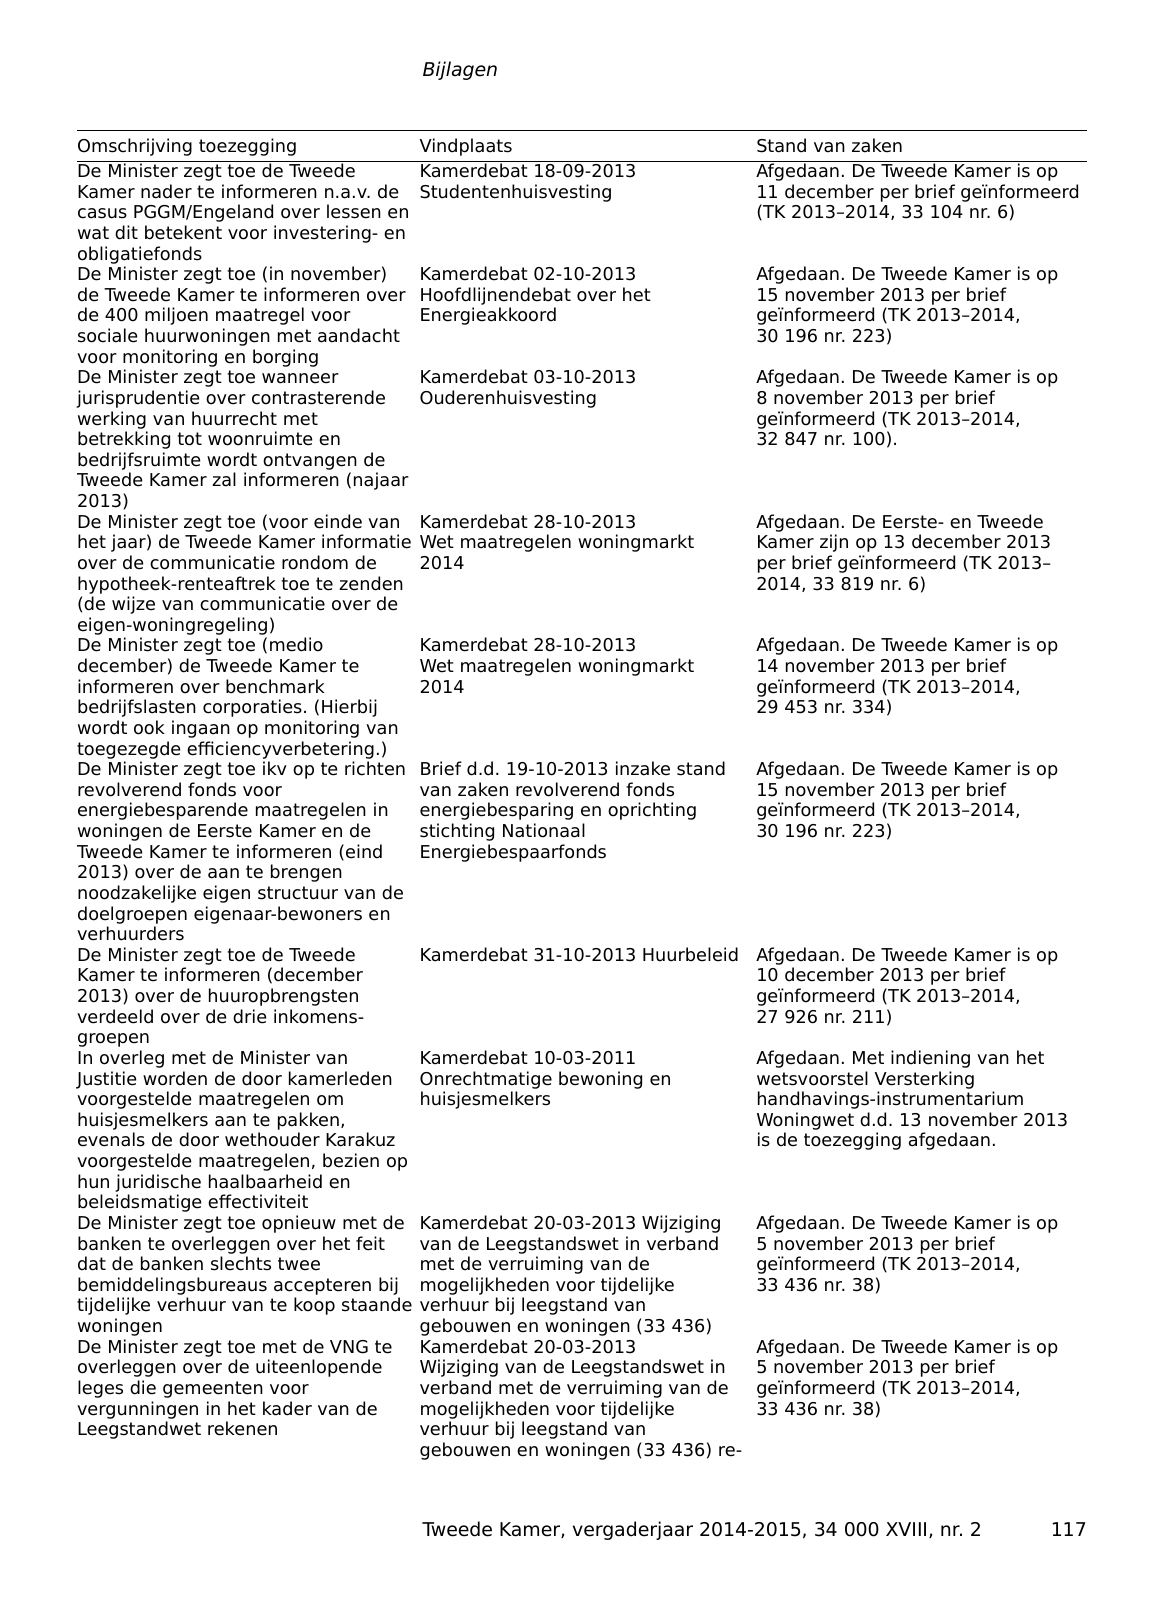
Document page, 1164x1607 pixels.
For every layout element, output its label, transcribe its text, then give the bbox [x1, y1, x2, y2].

table_cell In overleg met de Minister van Justitie worden de door kamerleden voorgestelde maatregelen om huisjesmelkers aan te pakken, evenals de door wethouder Karakuz voorgestelde maatregelen, bezien op hun juridische haalbaarheid en beleidsmatige effectiviteit [77, 1048, 413, 1213]
table_cell Kamerdebat 28-10-2013 Wet maatregelen woningmarkt 2014 [413, 635, 750, 759]
table_cell De Minister zegt toe (medio december) de Tweede Kamer te informeren over benchmark bedrijfslasten corporaties. (Hierbij wordt ook ingaan op monitoring van toegezegde efficiencyverbetering.) [77, 635, 413, 759]
table_cell Afgedaan. De Tweede Kamer is op 11 december per brief geïnformeerd (TK 2013–2014, 33 104 nr. 6) [750, 162, 1087, 264]
table_cell Kamerdebat 10-03-2011 Onrechtmatige bewoning en huisjesmelkers [413, 1048, 750, 1213]
table_cell Afgedaan. De Tweede Kamer is op 15 november 2013 per brief geïnformeerd (TK 2013–2014, 30 196 nr. 223) [750, 759, 1087, 945]
table_header Stand van zaken [750, 131, 1087, 161]
table_cell Afgedaan. De Tweede Kamer is op 5 november 2013 per brief geïnformeerd (TK 2013–2014, 33 436 nr. 38) [750, 1213, 1087, 1337]
table_cell Brief d.d. 19-10-2013 inzake stand van zaken revolverend fonds energiebesparing en oprichting stichting Nationaal Energiebespaarfonds [413, 759, 750, 945]
table_cell De Minister zegt toe wanneer jurisprudentie over contrasterende werking van huurrecht met betrekking tot woonruimte en bedrijfsruimte wordt ontvangen de Tweede Kamer zal informeren (najaar 2013) [77, 367, 413, 512]
table_cell Afgedaan. De Tweede Kamer is op 14 november 2013 per brief geïnformeerd (TK 2013–2014, 29 453 nr. 334) [750, 635, 1087, 759]
table_cell Kamerdebat 28-10-2013 Wet maatregelen woningmarkt 2014 [413, 512, 750, 635]
table_cell De Minister zegt toe de Tweede Kamer te informeren (december 2013) over de huuropbrengsten verdeeld over de drie inkomens-groepen [77, 945, 413, 1048]
table_cell Kamerdebat 18-09-2013 Studentenhuisvesting [413, 162, 750, 264]
table_cell Kamerdebat 02-10-2013 Hoofdlijnendebat over het Energieakkoord [413, 264, 750, 367]
table_cell Kamerdebat 20-03-2013 Wijziging van de Leegstandswet in verband met de verruiming van de mogelijkheden voor tijdelijke verhuur bij leegstand van gebouwen en woningen (33 436) re- [413, 1337, 750, 1460]
table_cell Afgedaan. Met indiening van het wetsvoorstel Versterking handhavings-instrumentarium Woningwet d.d. 13 november 2013 is de toezegging afgedaan. [750, 1048, 1087, 1213]
table_header Omschrijving toezegging [77, 131, 413, 161]
table_cell De Minister zegt toe (in november) de Tweede Kamer te informeren over de 400 miljoen maatregel voor sociale huurwoningen met aandacht voor monitoring en borging [77, 264, 413, 367]
table_cell Afgedaan. De Tweede Kamer is op 10 december 2013 per brief geïnformeerd (TK 2013–2014, 27 926 nr. 211) [750, 945, 1087, 1048]
table_cell De Minister zegt toe opnieuw met de banken te overleggen over het feit dat de banken slechts twee bemiddelingsbureaus accepteren bij tijdelijke verhuur van te koop staande woningen [77, 1213, 413, 1337]
table_cell De Minister zegt toe (voor einde van het jaar) de Tweede Kamer informatie over de communicatie rondom de hypotheek-renteaftrek toe te zenden (de wijze van communicatie over de eigen-woningregeling) [77, 512, 413, 635]
table_header Vindplaats [413, 131, 750, 161]
table_cell De Minister zegt toe met de VNG te overleggen over de uiteenlopende leges die gemeenten voor vergunningen in het kader van de Leegstandwet rekenen [77, 1337, 413, 1460]
table_cell Afgedaan. De Tweede Kamer is op 8 november 2013 per brief geïnformeerd (TK 2013–2014, 32 847 nr. 100). [750, 367, 1087, 512]
table_cell Kamerdebat 03-10-2013 Ouderenhuisvesting [413, 367, 750, 512]
table_cell De Minister zegt toe de Tweede Kamer nader te informeren n.a.v. de casus PGGM/Engeland over lessen en wat dit betekent voor investering- en obligatiefonds [77, 162, 413, 264]
table_cell Afgedaan. De Tweede Kamer is op 15 november 2013 per brief geïnformeerd (TK 2013–2014, 30 196 nr. 223) [750, 264, 1087, 367]
table_cell De Minister zegt toe ikv op te richten revolverend fonds voor energiebesparende maatregelen in woningen de Eerste Kamer en de Tweede Kamer te informeren (eind 2013) over de aan te brengen noodzakelijke eigen structuur van de doelgroepen eigenaar-bewoners en verhuurders [77, 759, 413, 945]
table_cell Kamerdebat 31-10-2013 Huurbeleid [413, 945, 750, 1048]
table_cell Afgedaan. De Eerste- en Tweede Kamer zijn op 13 december 2013 per brief geïnformeerd (TK 2013–2014, 33 819 nr. 6) [750, 512, 1087, 635]
table_cell Kamerdebat 20-03-2013 Wijziging van de Leegstandswet in verband met de verruiming van de mogelijkheden voor tijdelijke verhuur bij leegstand van gebouwen en woningen (33 436) [413, 1213, 750, 1337]
table_cell Afgedaan. De Tweede Kamer is op 5 november 2013 per brief geïnformeerd (TK 2013–2014, 33 436 nr. 38) [750, 1337, 1087, 1460]
